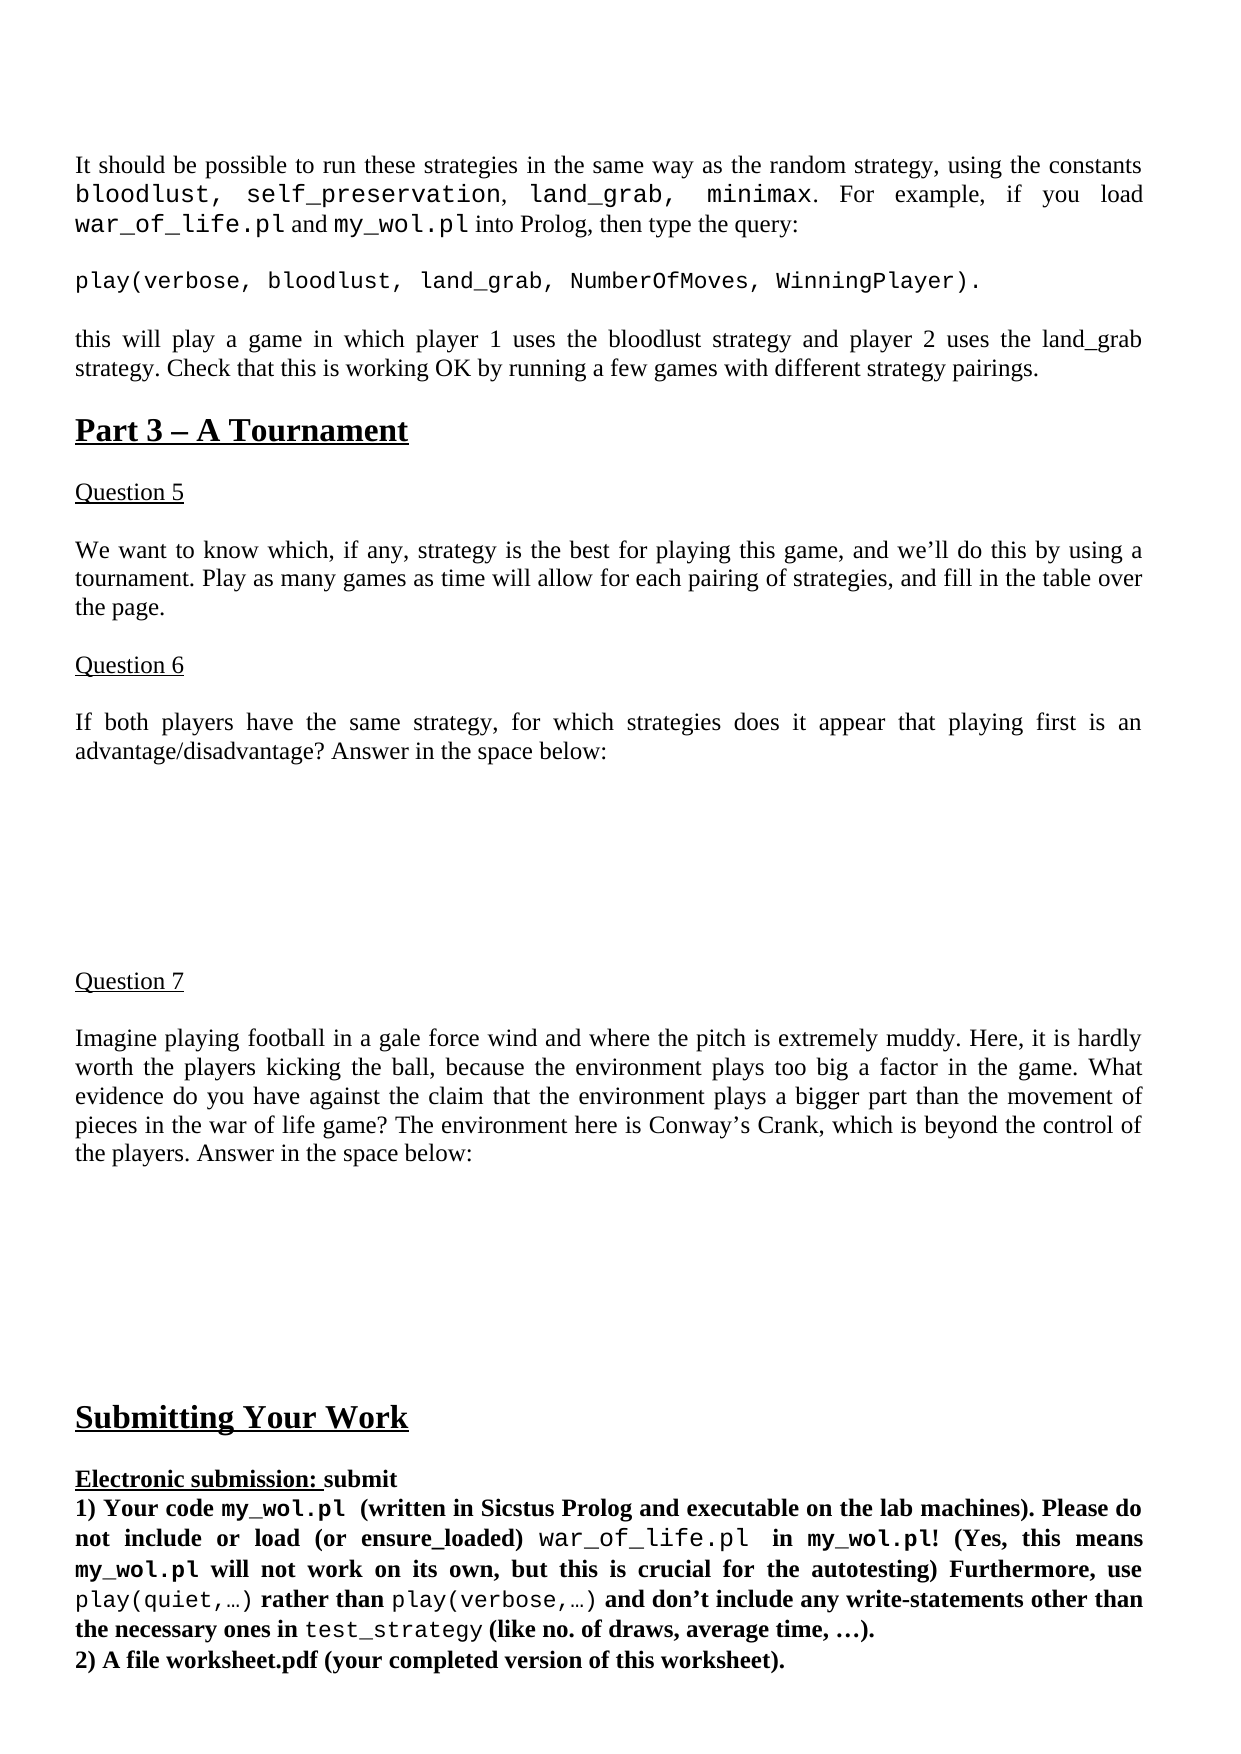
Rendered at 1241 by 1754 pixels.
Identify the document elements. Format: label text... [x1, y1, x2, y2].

text Imagine playing football in a gale force wind and where the pitch is extremely muddy. Here, it is hardly worth the players kicking the ball, because the environment plays too big a factor in the game. What evidence do you have against the claim that the environment plays a bigger part than the movement of pieces in the war of life game? The environment here is Conway’s Crank, which is beyond the control of the players. Answer in the space below: [75, 1023, 1144, 1167]
subtitle Question 5 [75, 477, 1144, 506]
subtitle Submitting Your Work [75, 1397, 1144, 1436]
text Question 6 [75, 650, 1144, 678]
text It should be possible to run these strategies in the same way as the random strategy, using the constants bloodlust, self_preservation, land_grab, minimax. For example, if you load war_of_life.pl and my_wol.pl into Prolog, then type the query: [75, 150, 1144, 240]
text 2) A file worksheet.pdf (your completed version of this worksheet). [75, 1645, 1144, 1673]
text this will play a game in which player 1 uses the bloodlust strategy and player 2 uses the land_grab strategy. Check that this is working OK by running a few games with different strategy pairings. [75, 324, 1144, 381]
text If both players have the same strategy, for which strategies does it appear that playing first is an advantage/disadvantage? Answer in the space below: [75, 707, 1144, 765]
text play(verbose, bloodlust, land_grab, NumberOfMoves, WinningPlayer). [75, 269, 1144, 295]
subtitle Part 3 – A Tournament [75, 410, 1144, 448]
text Electronic submission: submit [75, 1464, 1144, 1493]
subtitle Question 7 [75, 966, 1144, 995]
text 1) Your code my_wol.pl (written in Sicstus Prolog and executable on the lab machines). Please do not include or load (or ensure_loaded) war_of_life.pl in my_wol.pl! (Yes, this means my_wol.pl will not work on its own, but this is crucial for the autotesting) Furthermore, use play(quiet,…) rather than play(verbose,…) and don’t include any write-statements other than the necessary ones in test_strategy (like no. of draws, average time, …). [75, 1493, 1144, 1645]
text We want to know which, if any, strategy is the best for playing this game, and we’ll do this by using a tournament. Play as many games as time will allow for each pairing of strategies, and fill in the table over the page. [75, 535, 1144, 621]
